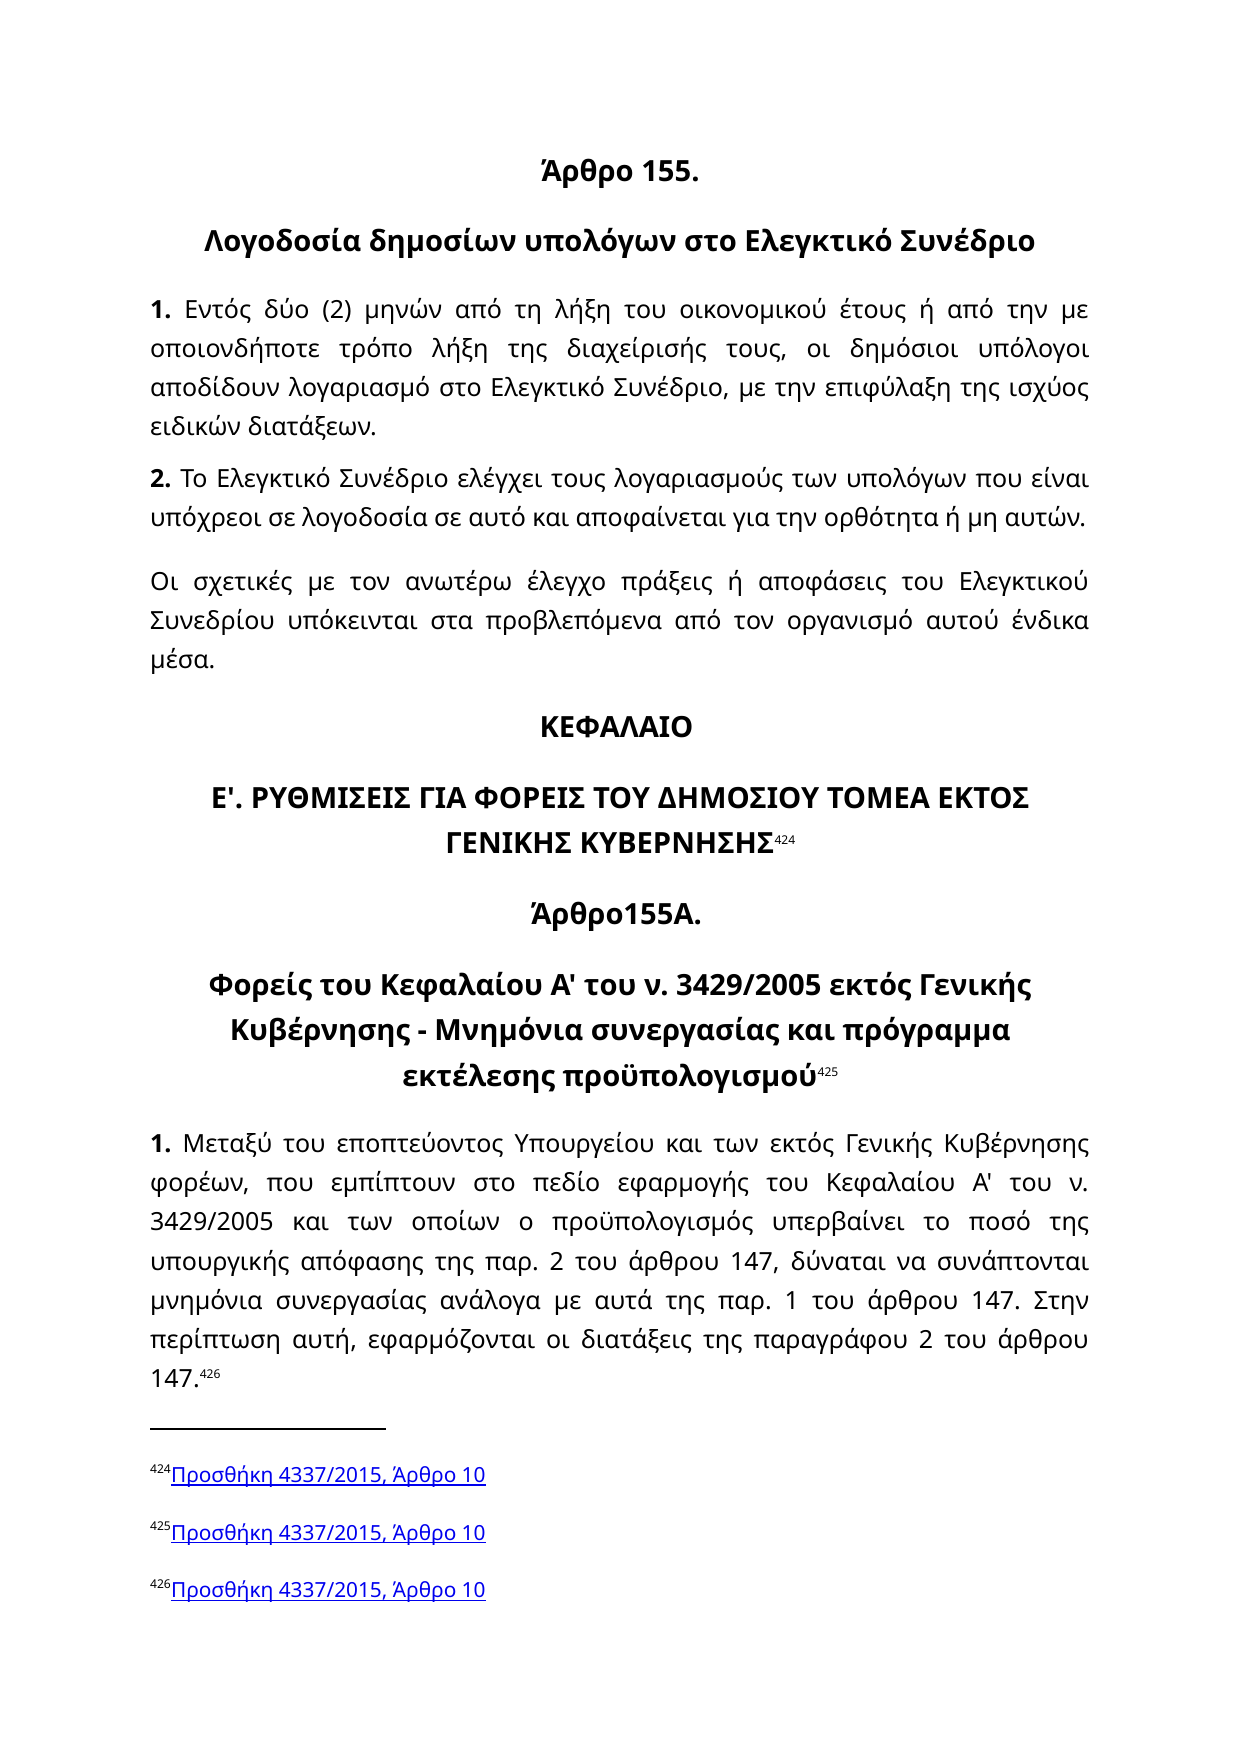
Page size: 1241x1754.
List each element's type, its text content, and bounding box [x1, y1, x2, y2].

text 1. Εντός δύο (2) μηνών από τη λήξη του οικονομικού έτους ή από την με οποιονδήποτε τρόπο λήξη της διαχείρισής τους, οι δημόσιοι υπόλογοι αποδίδουν λογαριασμό στο Ελεγκτικό Συνέδριο, με την επιφύλαξη της ισχύος ειδικών διατάξεων. [150, 291, 1090, 443]
subtitle Λογοδοσία δημοσίων υπολόγων στο Ελεγκτικό Συνέδριο [150, 221, 1090, 260]
subtitle Άρθρο 155. [150, 150, 1090, 190]
text Οι σχετικές με τον ανωτέρω έλεγχο πράξεις ή αποφάσεις του Ελεγκτικού Συνεδρίου υπόκεινται στα προβλεπόμενα από τον οργανισμό αυτού ένδικα μέσα. [150, 564, 1090, 676]
subtitle ΚΕΦΑΛΑΙΟ [150, 706, 1090, 746]
text 2. Το Ελεγκτικό Συνέδριο ελέγχει τους λογαριασμούς των υπολόγων που είναι υπόχρεοι σε λογοδοσία σε αυτό και αποφαίνεται για την ορθότητα ή μη αυτών. [150, 460, 1090, 534]
subtitle Φορείς του Κεφαλαίου Α' του ν. 3429/2005 εκτός Γενικής Κυβέρνησης - Μνημόνια συνεργασίας και πρόγραμμα εκτέλεσης προϋπολογισμού [150, 964, 1090, 1095]
subtitle Ε'. ΡΥΘΜΙΣΕΙΣ ΓΙΑ ΦΟΡΕΙΣ ΤΟΥ ΔΗΜΟΣΙΟΥ ΤΟΜΕΑ ΕΚΤΟΣ ΓΕΝΙΚΗΣ ΚΥΒΕΡΝΗΣΗΣ [150, 777, 1090, 862]
text 1. Μεταξύ του εποπτεύοντος Υπουργείου και των εκτός Γενικής Κυβέρνησης φορέων, που εμπίπτουν στο πεδίο εφαρμογής του Κεφαλαίου Α' του ν. 3429/2005 και των οποίων ο προϋπολογισμός υπερβαίνει το ποσό της υπουργικής απόφασης της παρ. 2 του άρθρου 147, δύναται να συνάπτονται μνημόνια συνεργασίας ανάλογα με αυτά της παρ. 1 του άρθρου 147. Στην περίπτωση αυτή, εφαρμόζονται οι διατάξεις της παραγράφου 2 του άρθρου 147. [150, 1126, 1090, 1395]
text Προσθήκη 4337/2015, Άρθρο 10 [150, 1518, 1090, 1546]
text Προσθήκη 4337/2015, Άρθρο 10 [150, 1576, 1090, 1604]
subtitle Άρθρο155Α. [150, 893, 1090, 933]
text Προσθήκη 4337/2015, Άρθρο 10 [150, 1460, 1090, 1489]
